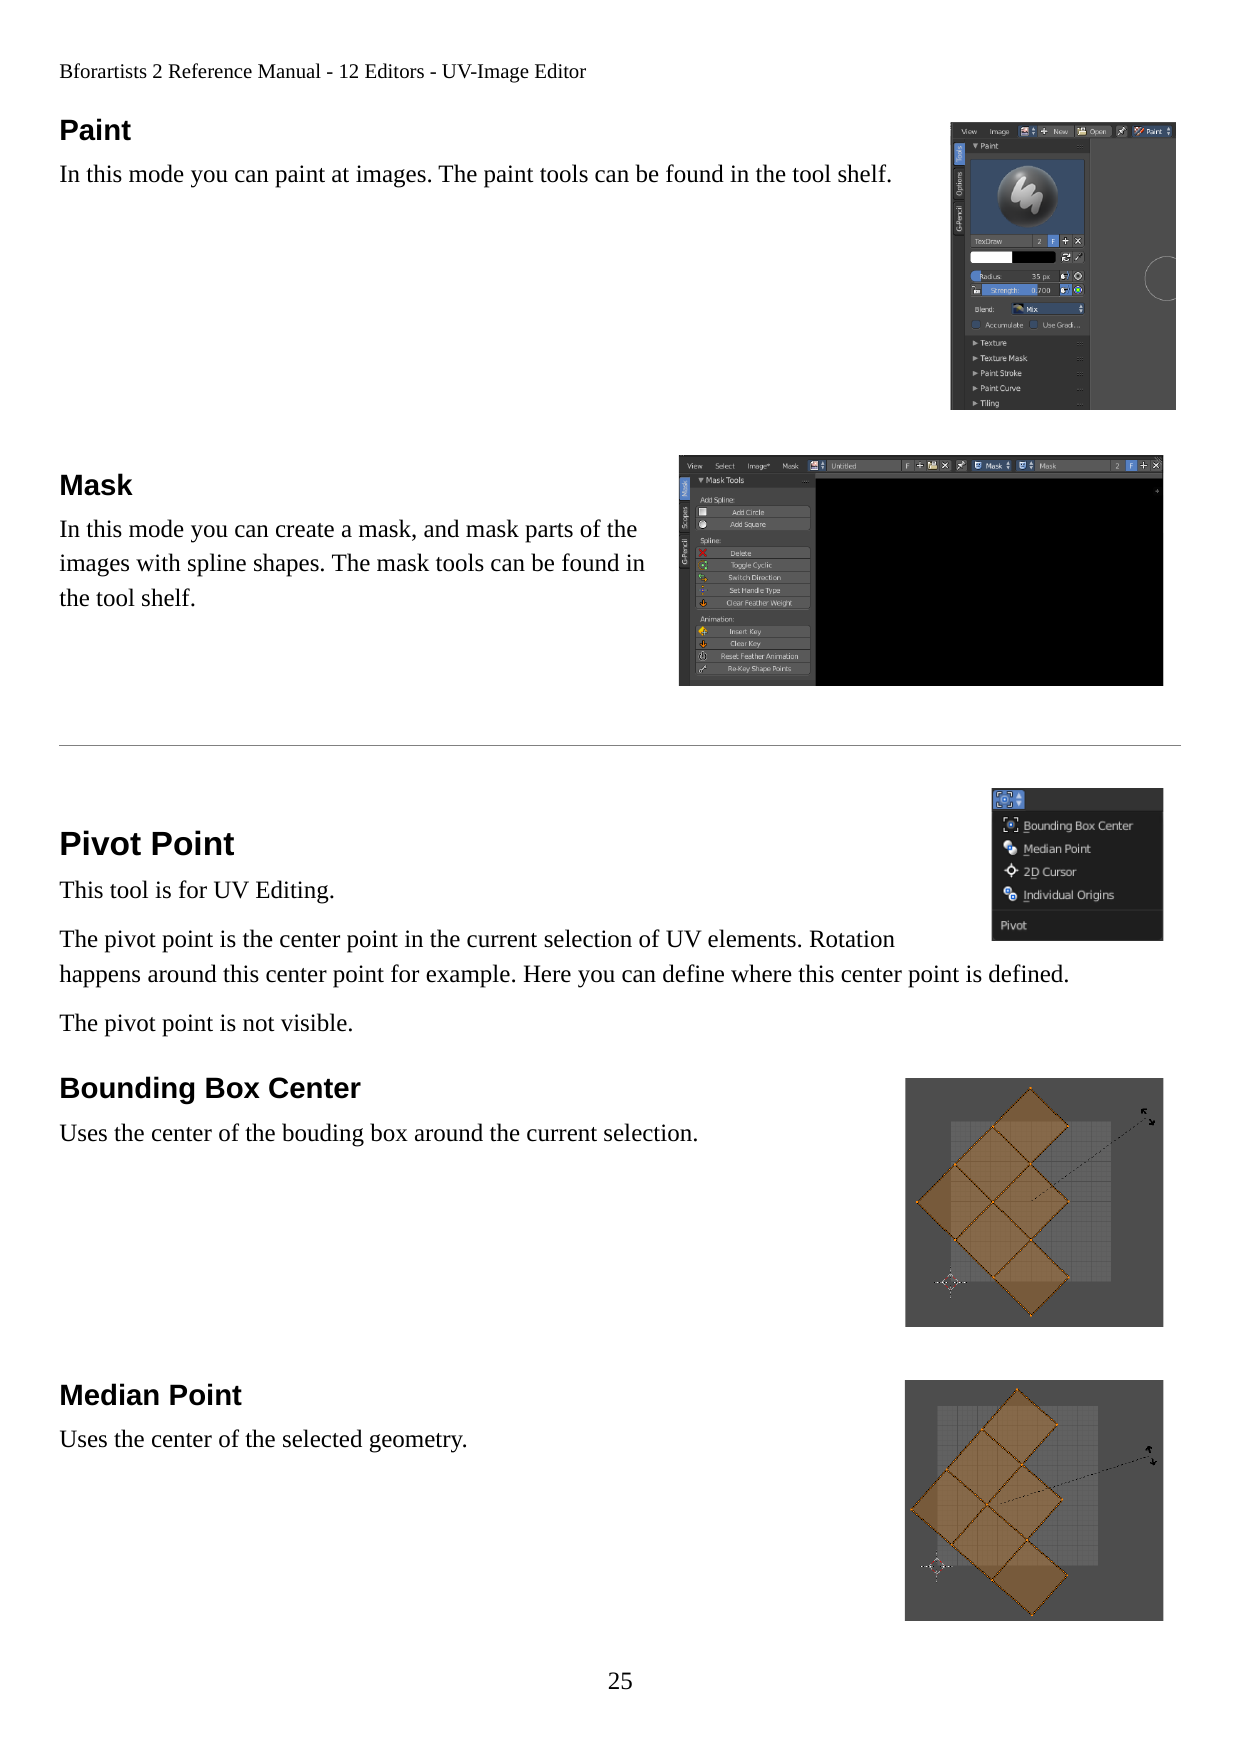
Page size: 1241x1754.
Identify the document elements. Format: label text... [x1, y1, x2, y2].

subtitle Mask [59, 468, 678, 502]
text The pivot point is the center point in the current selection of UV elements. Rotation happens around this center point for example. Here you can define where this center point is defined. [59, 924, 1181, 987]
picture [678, 455, 1164, 686]
picture [905, 1078, 1164, 1327]
subtitle Pivot Point [59, 824, 991, 863]
picture [904, 1380, 1164, 1621]
text In this mode you can paint at images. The paint tools can be found in the tool shelf. [59, 159, 950, 188]
text Uses the center of the selected geometry. [59, 1424, 904, 1452]
subtitle [1164, 468, 1181, 502]
text In this mode you can create a mask, and mask parts of the images with spline shapes. The mask tools can be found in the tool shelf. [59, 514, 678, 612]
text This tool is for UV Editing. [59, 875, 991, 904]
subtitle Median Point [59, 1377, 1181, 1411]
subtitle Paint [59, 113, 1181, 146]
picture [950, 122, 1176, 410]
subtitle Bounding Box Center [59, 1071, 1181, 1105]
text The pivot point is not visible. [59, 1008, 1181, 1036]
subtitle [1164, 824, 1181, 863]
text Uses the center of the bouding box around the current selection. [59, 1118, 905, 1146]
picture [991, 788, 1164, 941]
